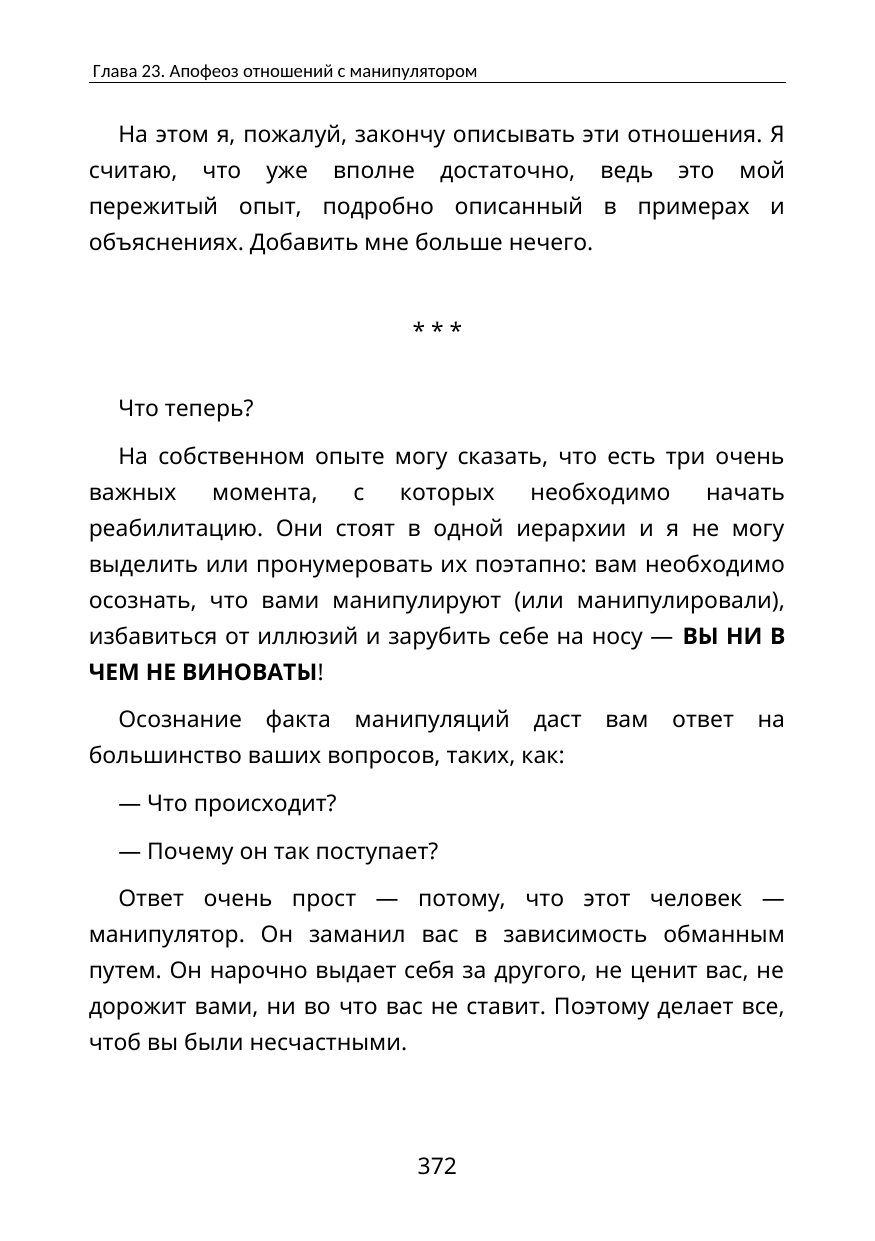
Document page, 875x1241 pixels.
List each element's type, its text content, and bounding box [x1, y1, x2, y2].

text На этом я, пожалуй, закончу описывать эти отношения. Я считаю, что уже вполне достаточно, ведь это мой пережитый опыт, подробно описанный в примерах и объяснениях. Добавить мне больше нечего. [88, 118, 786, 257]
text — Почему он так поступает? [88, 834, 786, 866]
text Осознание факта манипуляций даст вам ответ на большинство ваших вопросов, таких, как: [88, 703, 786, 770]
text Что теперь? [88, 392, 786, 423]
text Ответ очень прост — потому, что этот человек — манипулятор. Он заманил вас в зависимость обманным путем. Он нарочно выдает себя за другого, не ценит вас, не дорожит вами, ни во что вас не ставит. Поэтому делает все, чтоб вы были несчастными. [88, 882, 786, 1057]
text На собственном опыте могу сказать, что есть три очень важных момента, с которых необходимо начать реабилитацию. Они стоят в одной иерархии и я не могу выделить или пронумеровать их поэтапно: вам необходимо осознать, что вами манипулируют (или манипулировали), избавиться от иллюзий и зарубить себе на носу — ВЫ НИ В ЧЕМ НЕ ВИНОВАТЫ! [88, 440, 786, 687]
text — Что происходит? [88, 787, 786, 818]
subtitle * * * [88, 315, 786, 346]
